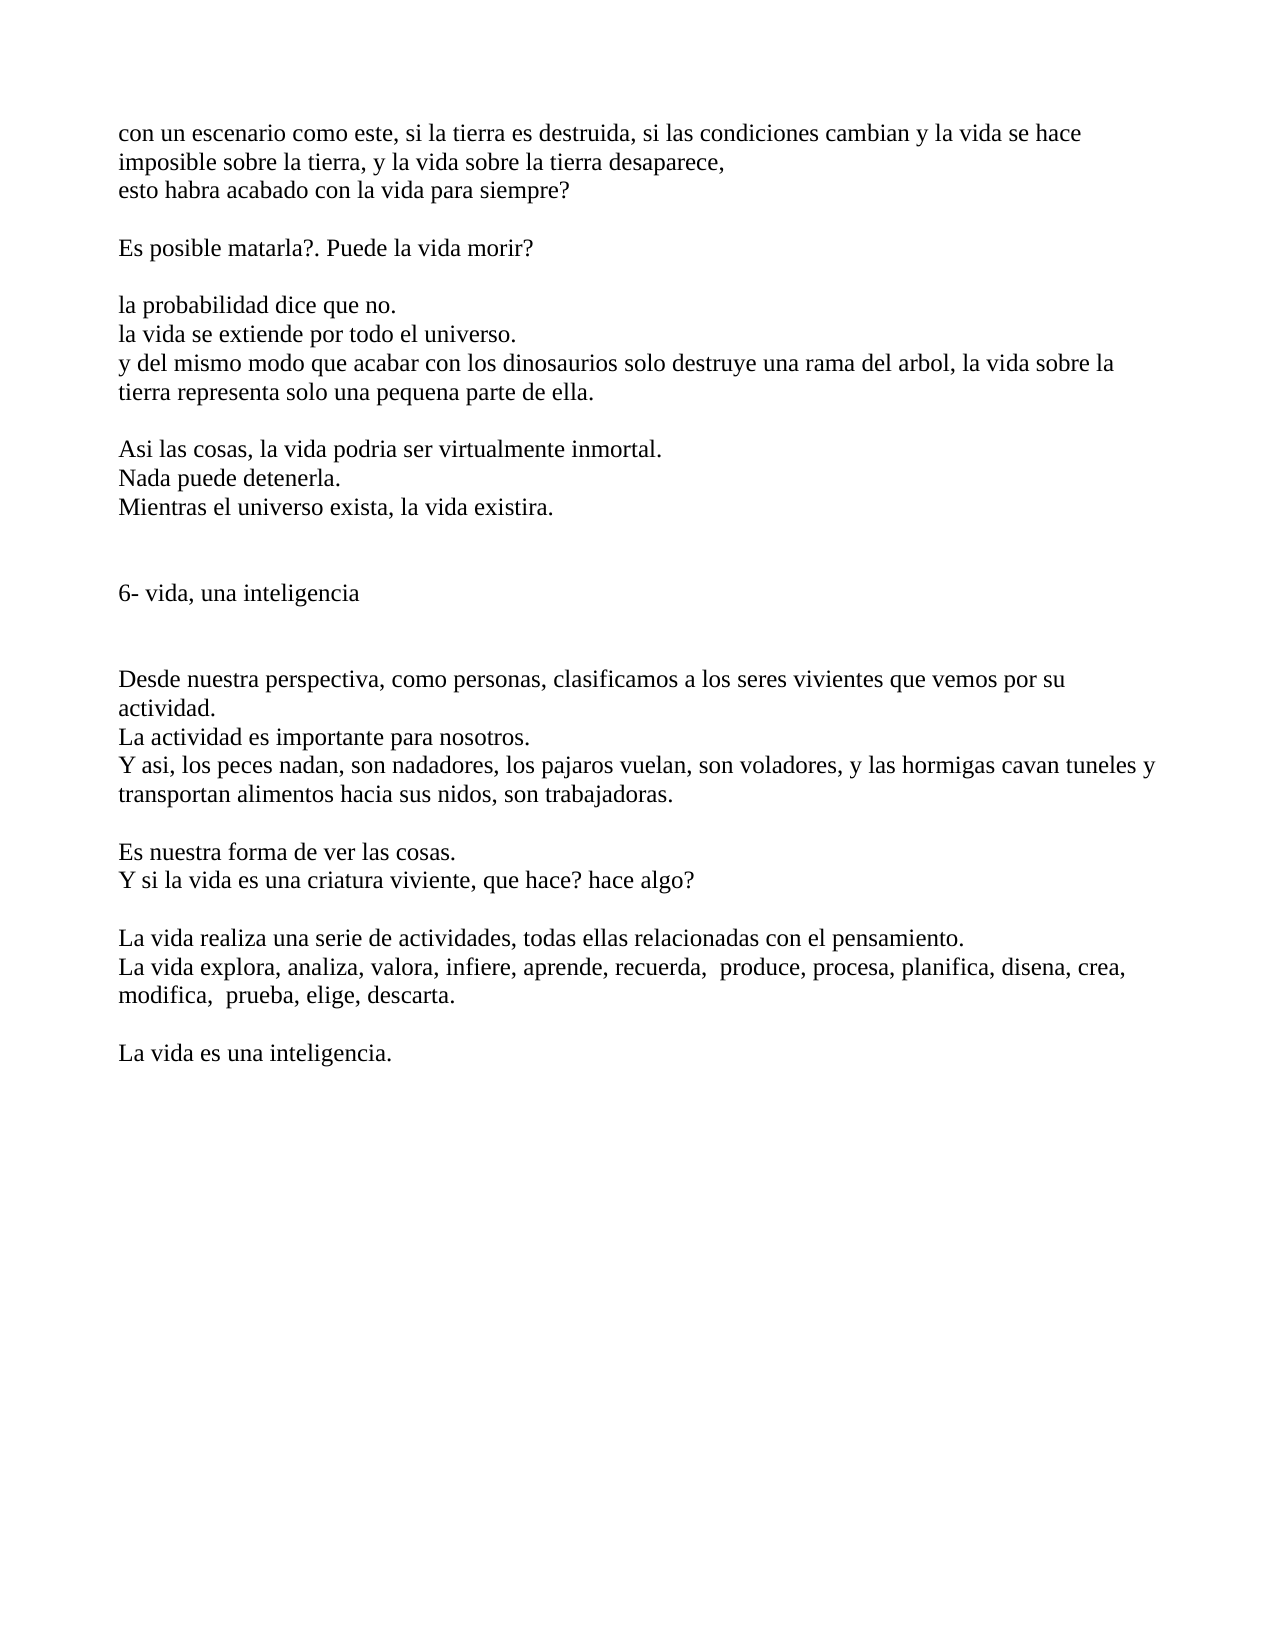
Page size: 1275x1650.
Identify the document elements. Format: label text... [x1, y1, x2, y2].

text Asi las cosas, la vida podria ser virtualmente inmortal. [118, 434, 1157, 463]
text Y si la vida es una criatura viviente, que hace? hace algo? [118, 866, 1157, 894]
text La actividad es importante para nosotros. [118, 722, 1157, 751]
text Nada puede detenerla. [118, 463, 1157, 492]
text Y asi, los peces nadan, son nadadores, los pajaros vuelan, son voladores, y las hormigas cavan tuneles y transportan alimentos hacia sus nidos, son trabajadoras. [118, 751, 1157, 808]
text la vida se extiende por todo el universo. [118, 319, 1157, 348]
text La vida realiza una serie de actividades, todas ellas relacionadas con el pensamiento. [118, 923, 1157, 952]
text con un escenario como este, si la tierra es destruida, si las condiciones cambian y la vida se hace imposible sobre la tierra, y la vida sobre la tierra desaparece, [118, 118, 1157, 176]
text Mientras el universo exista, la vida existira. [118, 492, 1157, 521]
text La vida explora, analiza, valora, infiere, aprende, recuerda, produce, procesa, planifica, disena, crea, modifica, prueba, elige, descarta. [118, 952, 1157, 1009]
text esto habra acabado con la vida para siempre? [118, 176, 1157, 204]
text Desde nuestra perspectiva, como personas, clasificamos a los seres vivientes que vemos por su actividad. [118, 664, 1157, 722]
text Es nuestra forma de ver las cosas. [118, 837, 1157, 866]
text Es posible matarla?. Puede la vida morir? [118, 233, 1157, 262]
text y del mismo modo que acabar con los dinosaurios solo destruye una rama del arbol, la vida sobre la tierra representa solo una pequena parte de ella. [118, 348, 1157, 406]
text 6- vida, una inteligencia [118, 578, 1157, 607]
text la probabilidad dice que no. [118, 291, 1157, 319]
text La vida es una inteligencia. [118, 1038, 1157, 1067]
